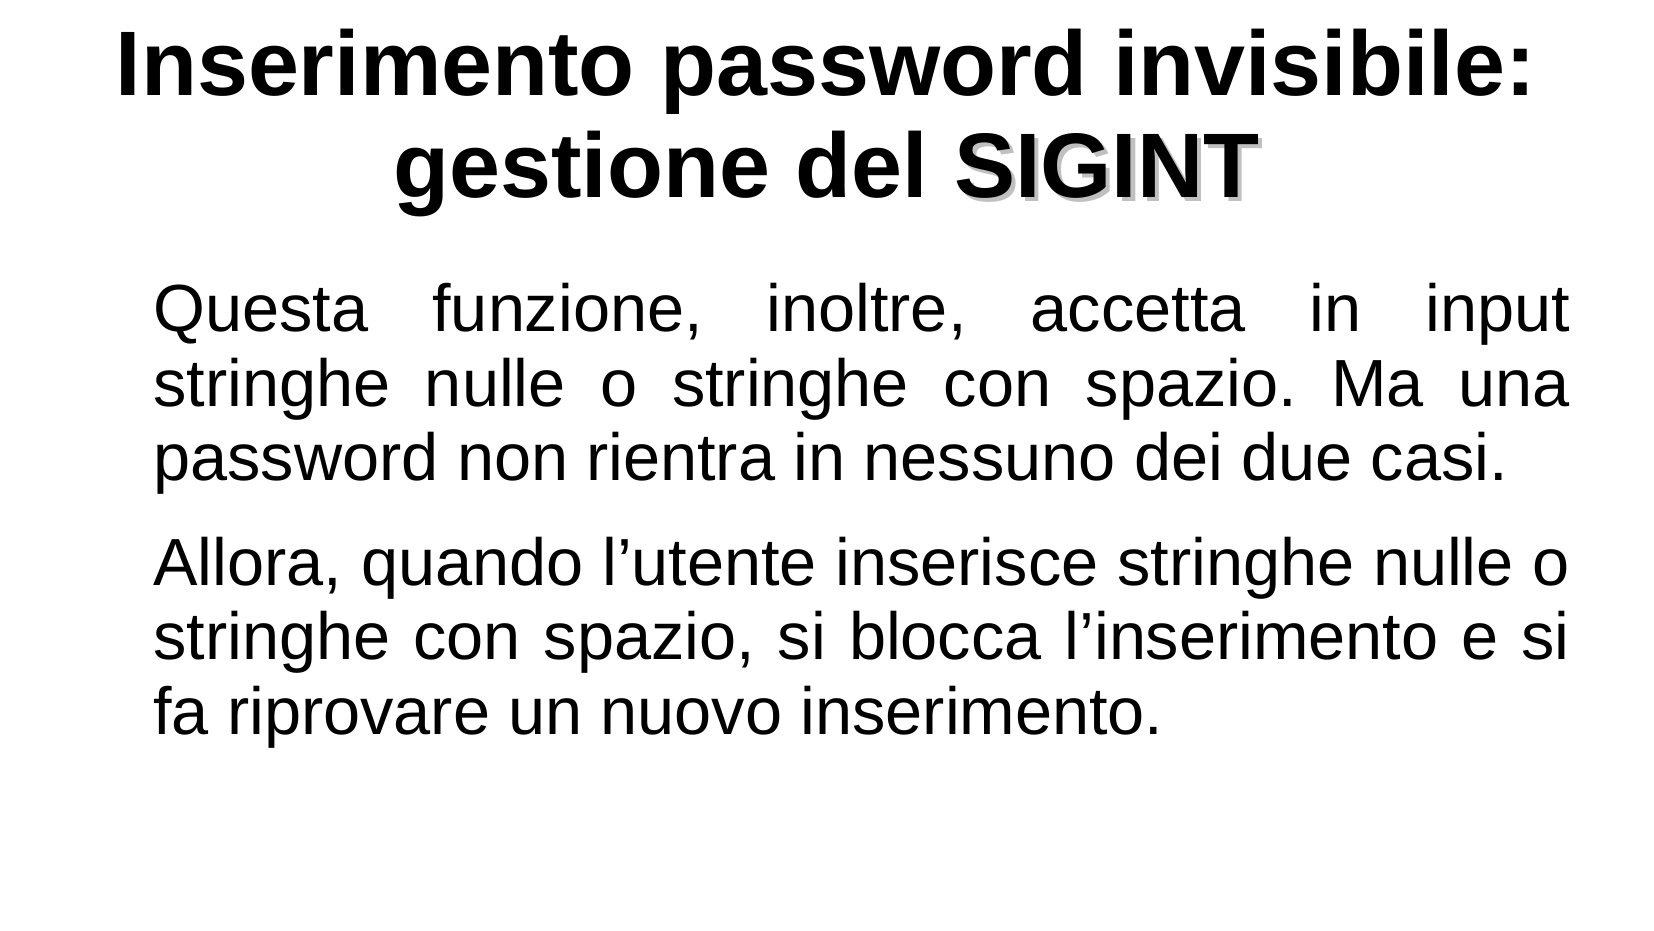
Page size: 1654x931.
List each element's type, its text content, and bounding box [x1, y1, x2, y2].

title Inserimento password invisibile: gestione del SIGINT [82, 12, 1571, 218]
list Questa funzione, inoltre, accetta in input stringhe nulle o stringhe con spazio. Ma una password non rientra in nessuno dei due casi. Allora, quando l’utente inserisce stringhe nulle o stringhe con spazio, si blocca l’inserimento e si fa riprovare un nuovo inserimento. [82, 270, 1571, 811]
